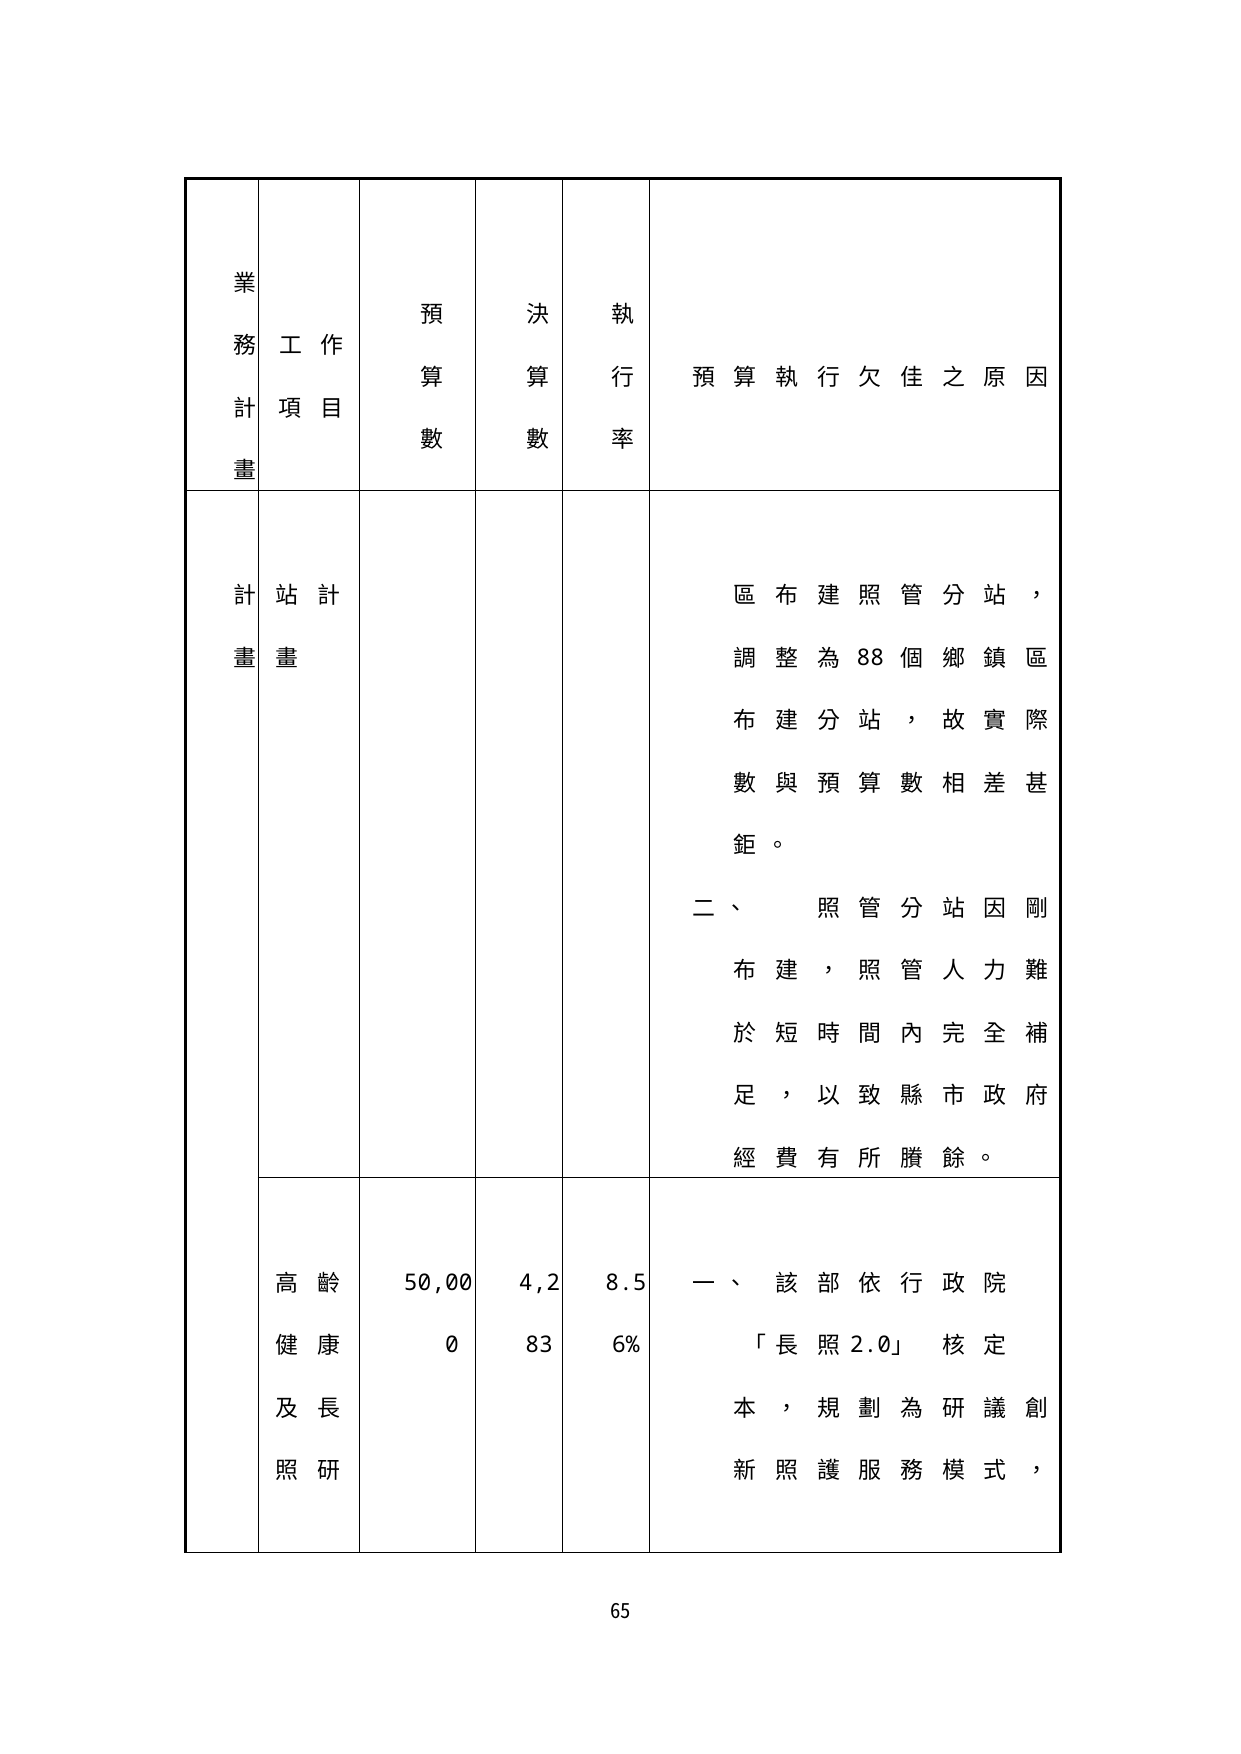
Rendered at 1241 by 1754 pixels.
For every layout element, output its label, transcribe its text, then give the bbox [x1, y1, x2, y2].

table_cell 50,000 [360, 1178, 475, 1552]
table_cell 4,283 [476, 1178, 562, 1552]
table_cell 計畫 [187, 491, 258, 1552]
table_cell [563, 491, 649, 1177]
table_header 預算執行欠佳之原因 [650, 180, 1059, 490]
table_header 業務計畫 [187, 180, 258, 490]
table_cell [476, 491, 562, 1177]
table_cell 高齡健康及長照研 [259, 1178, 359, 1552]
table_header 工作項目 [259, 180, 359, 490]
table_header 預算數 [360, 180, 475, 490]
table_cell [360, 491, 475, 1177]
table_header 執行率 [563, 180, 649, 490]
table_cell 一、該部依行政院「長照2.0」核定本，規劃為研議創新照護服務模式， [650, 1178, 1059, 1552]
table_cell 8.56% [563, 1178, 649, 1552]
table_header 決算數 [476, 180, 562, 490]
table_cell 站計畫 [259, 491, 359, 1177]
table_cell 區布建照管分站，調整為88個鄉鎮區布建分站，故實際數與預算數相差甚鉅。 二、 照管分站因剛布建，照管人力難於短時間內完全補足，以致縣市政府經費有所賸餘。 [650, 491, 1059, 1177]
